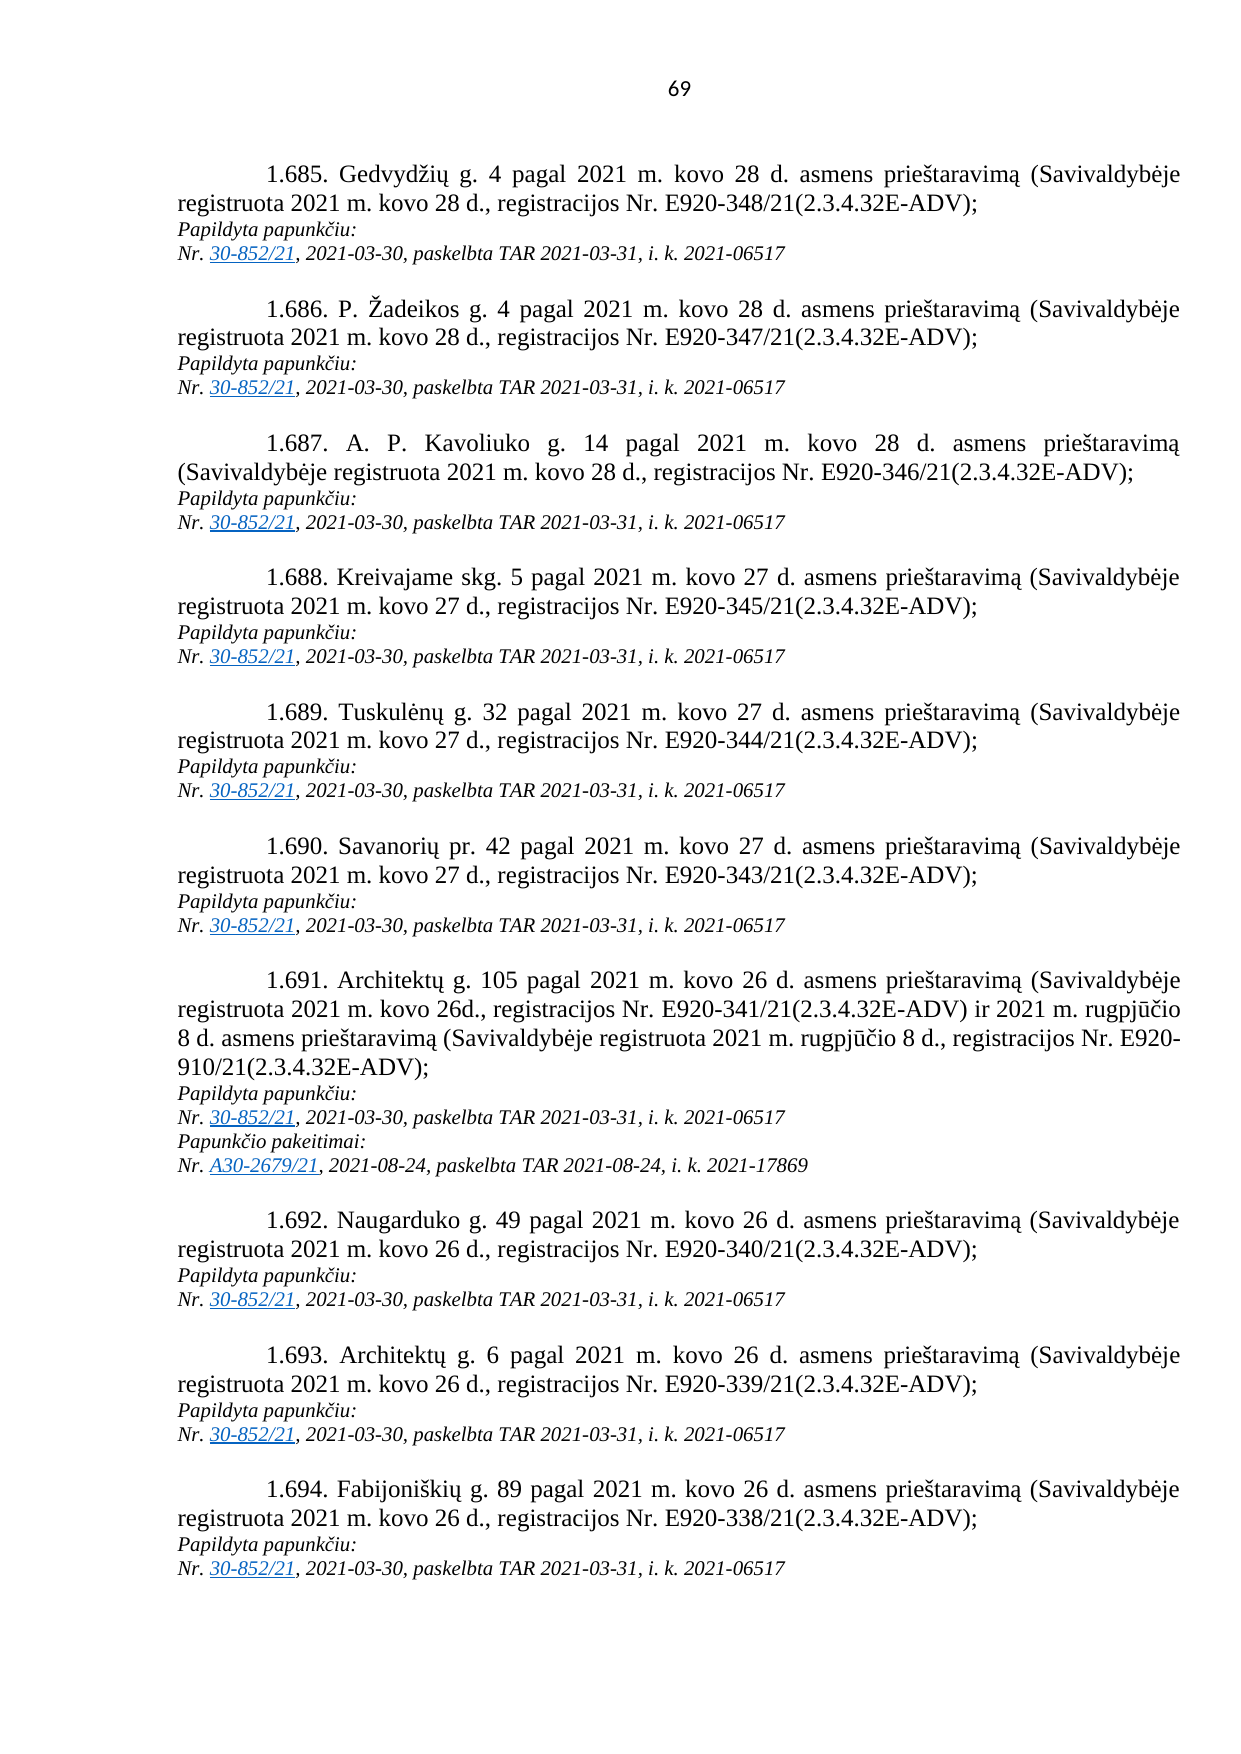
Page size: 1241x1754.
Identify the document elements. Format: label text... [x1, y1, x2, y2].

text Nr. 30-852/21, 2021-03-30, paskelbta TAR 2021-03-31, i. k. 2021-06517 [177, 1556, 1181, 1580]
text 1.694. Fabijoniškių g. 89 pagal 2021 m. kovo 26 d. asmens prieštaravimą (Savivaldybėje registruota 2021 m. kovo 26 d., registracijos Nr. E920-338/21(2.3.4.32E-ADV); [177, 1474, 1181, 1532]
text 1.685. Gedvydžių g. 4 pagal 2021 m. kovo 28 d. asmens prieštaravimą (Savivaldybėje registruota 2021 m. kovo 28 d., registracijos Nr. E920-348/21(2.3.4.32E-ADV); [177, 159, 1181, 217]
text Papildyta papunkčiu: [177, 217, 1181, 241]
text Nr. 30-852/21, 2021-03-30, paskelbta TAR 2021-03-31, i. k. 2021-06517 [177, 241, 1181, 265]
text 1.690. Savanorių pr. 42 pagal 2021 m. kovo 27 d. asmens prieštaravimą (Savivaldybėje registruota 2021 m. kovo 27 d., registracijos Nr. E920-343/21(2.3.4.32E-ADV); [177, 831, 1181, 889]
text Nr. A30-2679/21, 2021-08-24, paskelbta TAR 2021-08-24, i. k. 2021-17869 [177, 1153, 1181, 1177]
text Papunkčio pakeitimai: [177, 1129, 1181, 1153]
text Nr. 30-852/21, 2021-03-30, paskelbta TAR 2021-03-31, i. k. 2021-06517 [177, 644, 1181, 668]
text Papildyta papunkčiu: [177, 1081, 1181, 1105]
text 1.686. P. Žadeikos g. 4 pagal 2021 m. kovo 28 d. asmens prieštaravimą (Savivaldybėje registruota 2021 m. kovo 28 d., registracijos Nr. E920-347/21(2.3.4.32E-ADV); [177, 294, 1181, 351]
text Nr. 30-852/21, 2021-03-30, paskelbta TAR 2021-03-31, i. k. 2021-06517 [177, 1287, 1181, 1311]
text Nr. 30-852/21, 2021-03-30, paskelbta TAR 2021-03-31, i. k. 2021-06517 [177, 1422, 1181, 1446]
text Nr. 30-852/21, 2021-03-30, paskelbta TAR 2021-03-31, i. k. 2021-06517 [177, 913, 1181, 937]
text Nr. 30-852/21, 2021-03-30, paskelbta TAR 2021-03-31, i. k. 2021-06517 [177, 510, 1181, 534]
text Nr. 30-852/21, 2021-03-30, paskelbta TAR 2021-03-31, i. k. 2021-06517 [177, 375, 1181, 399]
text Papildyta papunkčiu: [177, 351, 1181, 375]
text Papildyta papunkčiu: [177, 620, 1181, 644]
text Nr. 30-852/21, 2021-03-30, paskelbta TAR 2021-03-31, i. k. 2021-06517 [177, 778, 1181, 802]
text Papildyta papunkčiu: [177, 486, 1181, 510]
text 1.688. Kreivajame skg. 5 pagal 2021 m. kovo 27 d. asmens prieštaravimą (Savivaldybėje registruota 2021 m. kovo 27 d., registracijos Nr. E920-345/21(2.3.4.32E-ADV); [177, 562, 1181, 620]
text 1.692. Naugarduko g. 49 pagal 2021 m. kovo 26 d. asmens prieštaravimą (Savivaldybėje registruota 2021 m. kovo 26 d., registracijos Nr. E920-340/21(2.3.4.32E-ADV); [177, 1206, 1181, 1263]
text Papildyta papunkčiu: [177, 1263, 1181, 1287]
text 1.693. Architektų g. 6 pagal 2021 m. kovo 26 d. asmens prieštaravimą (Savivaldybėje registruota 2021 m. kovo 26 d., registracijos Nr. E920-339/21(2.3.4.32E-ADV); [177, 1340, 1181, 1397]
text 1.687. A. P. Kavoliuko g. 14 pagal 2021 m. kovo 28 d. asmens prieštaravimą (Savivaldybėje registruota 2021 m. kovo 28 d., registracijos Nr. E920-346/21(2.3.4.32E-ADV); [177, 428, 1181, 486]
text Papildyta papunkčiu: [177, 754, 1181, 778]
text Nr. 30-852/21, 2021-03-30, paskelbta TAR 2021-03-31, i. k. 2021-06517 [177, 1105, 1181, 1129]
text 1.691. Architektų g. 105 pagal 2021 m. kovo 26 d. asmens prieštaravimą (Savivaldybėje registruota 2021 m. kovo 26d., registracijos Nr. E920-341/21(2.3.4.32E-ADV) ir 2021 m. rugpjūčio 8 d. asmens prieštaravimą (Savivaldybėje registruota 2021 m. rugpjūčio 8 d., registracijos Nr. E920-910/21(2.3.4.32E-ADV); [177, 966, 1181, 1081]
text Papildyta papunkčiu: [177, 889, 1181, 913]
text 1.689. Tuskulėnų g. 32 pagal 2021 m. kovo 27 d. asmens prieštaravimą (Savivaldybėje registruota 2021 m. kovo 27 d., registracijos Nr. E920-344/21(2.3.4.32E-ADV); [177, 697, 1181, 754]
text Papildyta papunkčiu: [177, 1532, 1181, 1556]
text Papildyta papunkčiu: [177, 1397, 1181, 1422]
